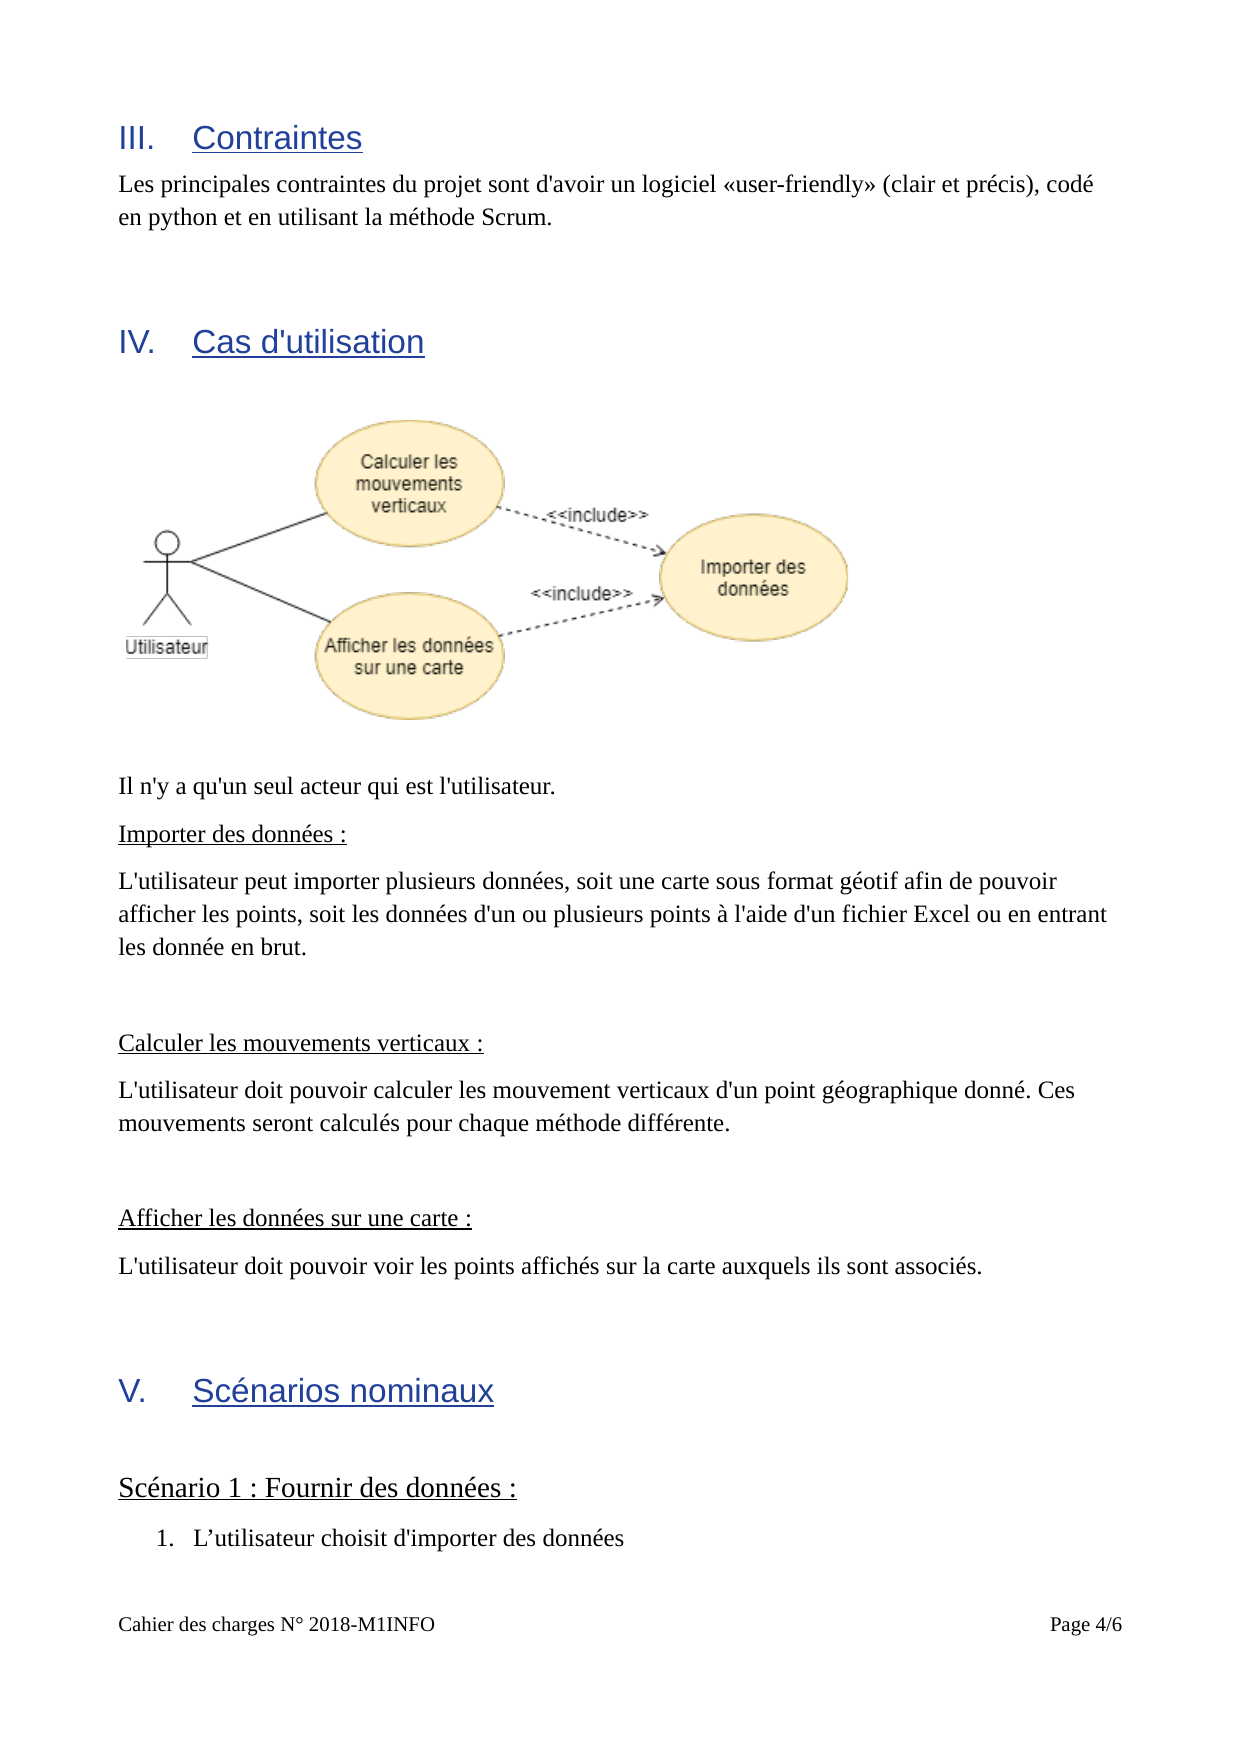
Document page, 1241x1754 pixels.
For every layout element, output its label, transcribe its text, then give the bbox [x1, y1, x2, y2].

text Afficher les données sur une carte : [118, 1203, 1122, 1232]
text L'utilisateur doit pouvoir calculer les mouvement verticaux d'un point géographique donné. Ces mouvements seront calculés pour chaque méthode différente. [118, 1075, 1122, 1137]
subtitle Scénarios nominaux [118, 1371, 1122, 1410]
subtitle Contraintes [118, 118, 1122, 157]
text Les principales contraintes du projet sont d'avoir un logiciel «user-friendly» (clair et précis), codé en python et en utilisant la méthode Scrum. [118, 169, 1122, 231]
text Il n'y a qu'un seul acteur qui est l'utilisateur. [118, 771, 1122, 800]
text L'utilisateur peut importer plusieurs données, soit une carte sous format géotif afin de pouvoir afficher les points, soit les données d'un ou plusieurs points à l'aide d'un fichier Excel ou en entrant les donnée en brut. [118, 866, 1122, 961]
text Importer des données : [118, 819, 1122, 847]
text L'utilisateur doit pouvoir voir les points affichés sur la carte auxquels ils sont associés. [118, 1251, 1122, 1280]
text Scénario 1 : Fournir des données : [118, 1470, 1122, 1503]
subtitle Cas d'utilisation [118, 322, 1122, 361]
text Calculer les mouvements verticaux : [118, 1028, 1122, 1056]
list L’utilisateur choisit d'importer des données [156, 1523, 1122, 1552]
